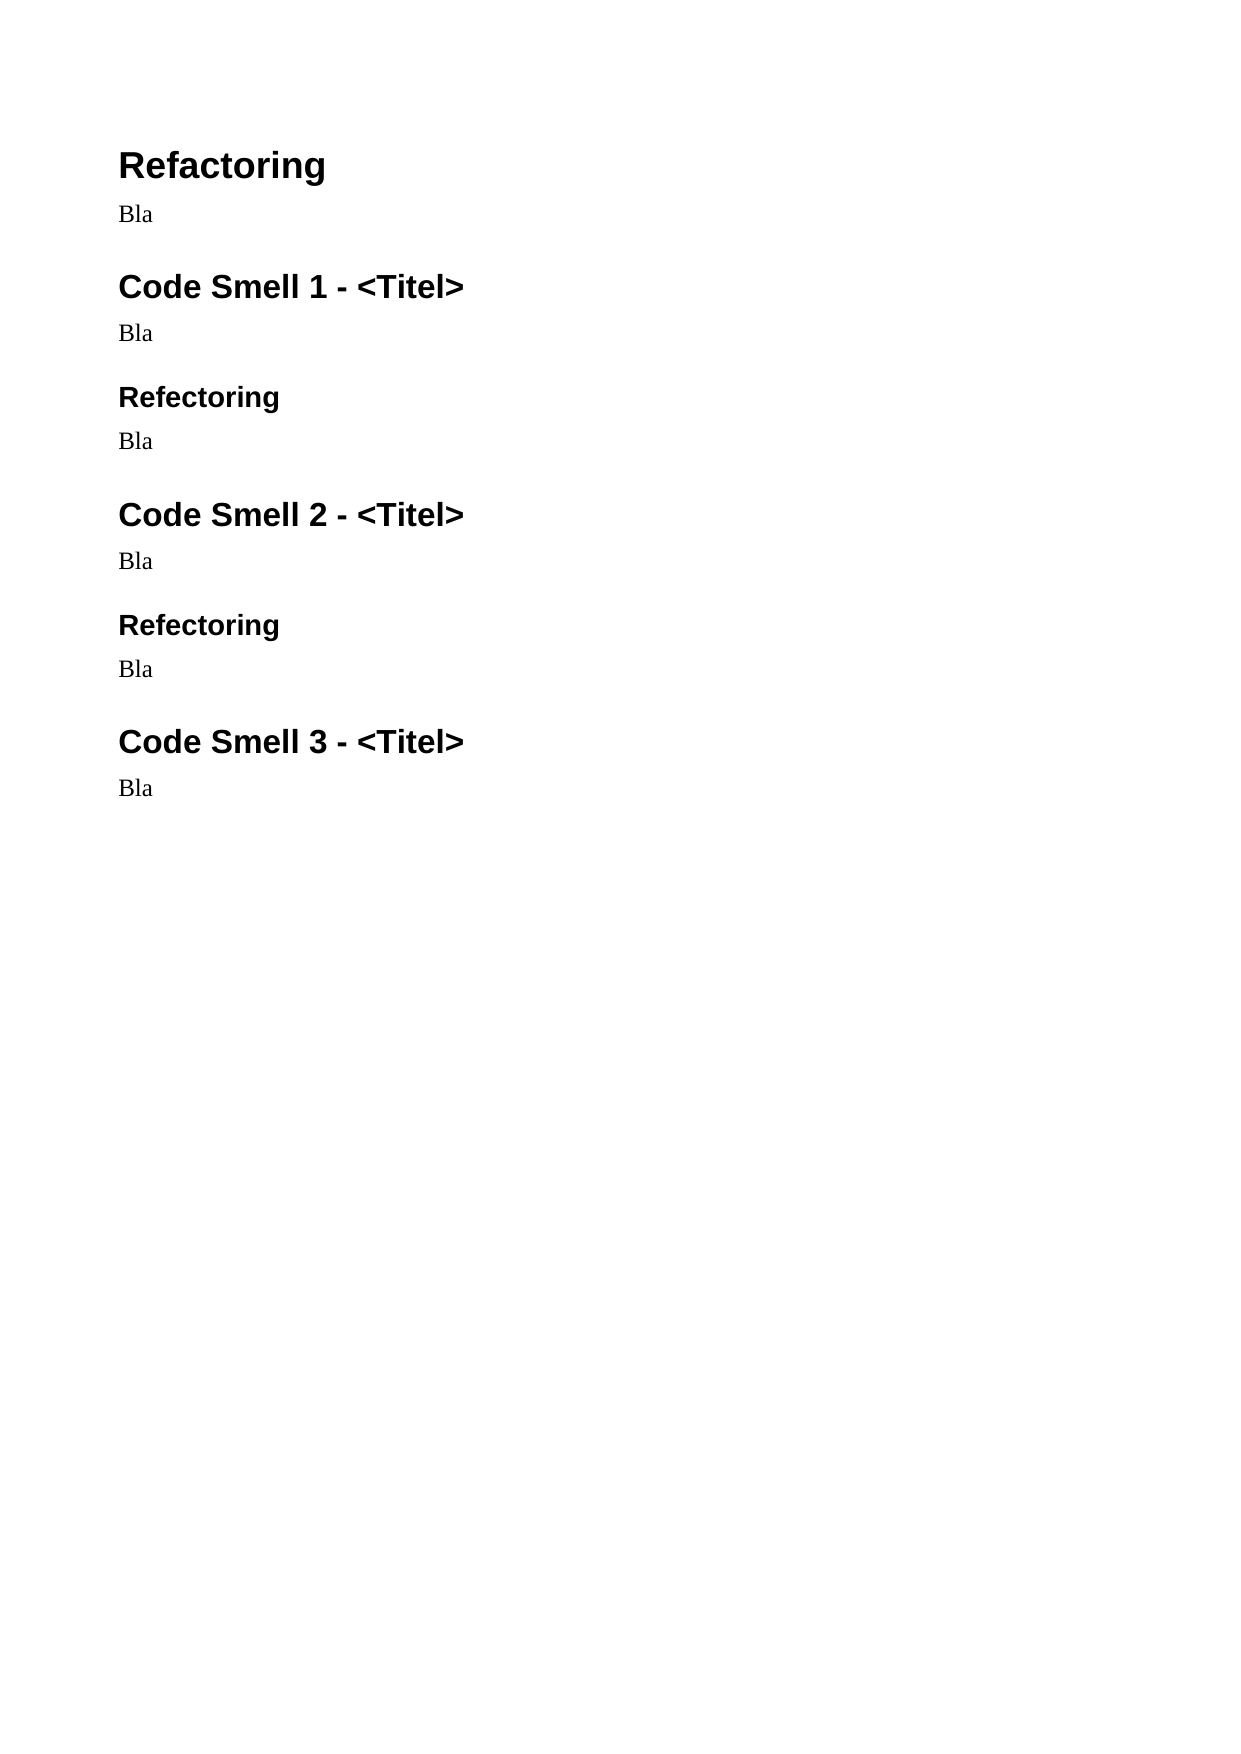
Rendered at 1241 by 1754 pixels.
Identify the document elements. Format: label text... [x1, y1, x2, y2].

text Bla [118, 318, 1122, 347]
subtitle Refectoring [118, 608, 1122, 641]
text Bla [118, 773, 1122, 802]
subtitle Refactoring [118, 143, 1122, 186]
text Bla [118, 426, 1122, 455]
text Bla [118, 546, 1122, 574]
subtitle Code Smell 1 - <Titel> [118, 267, 1122, 306]
subtitle Refectoring [118, 380, 1122, 414]
text Bla [118, 654, 1122, 683]
text Bla [118, 199, 1122, 227]
subtitle Code Smell 2 - <Titel> [118, 495, 1122, 533]
subtitle Code Smell 3 - <Titel> [118, 722, 1122, 761]
